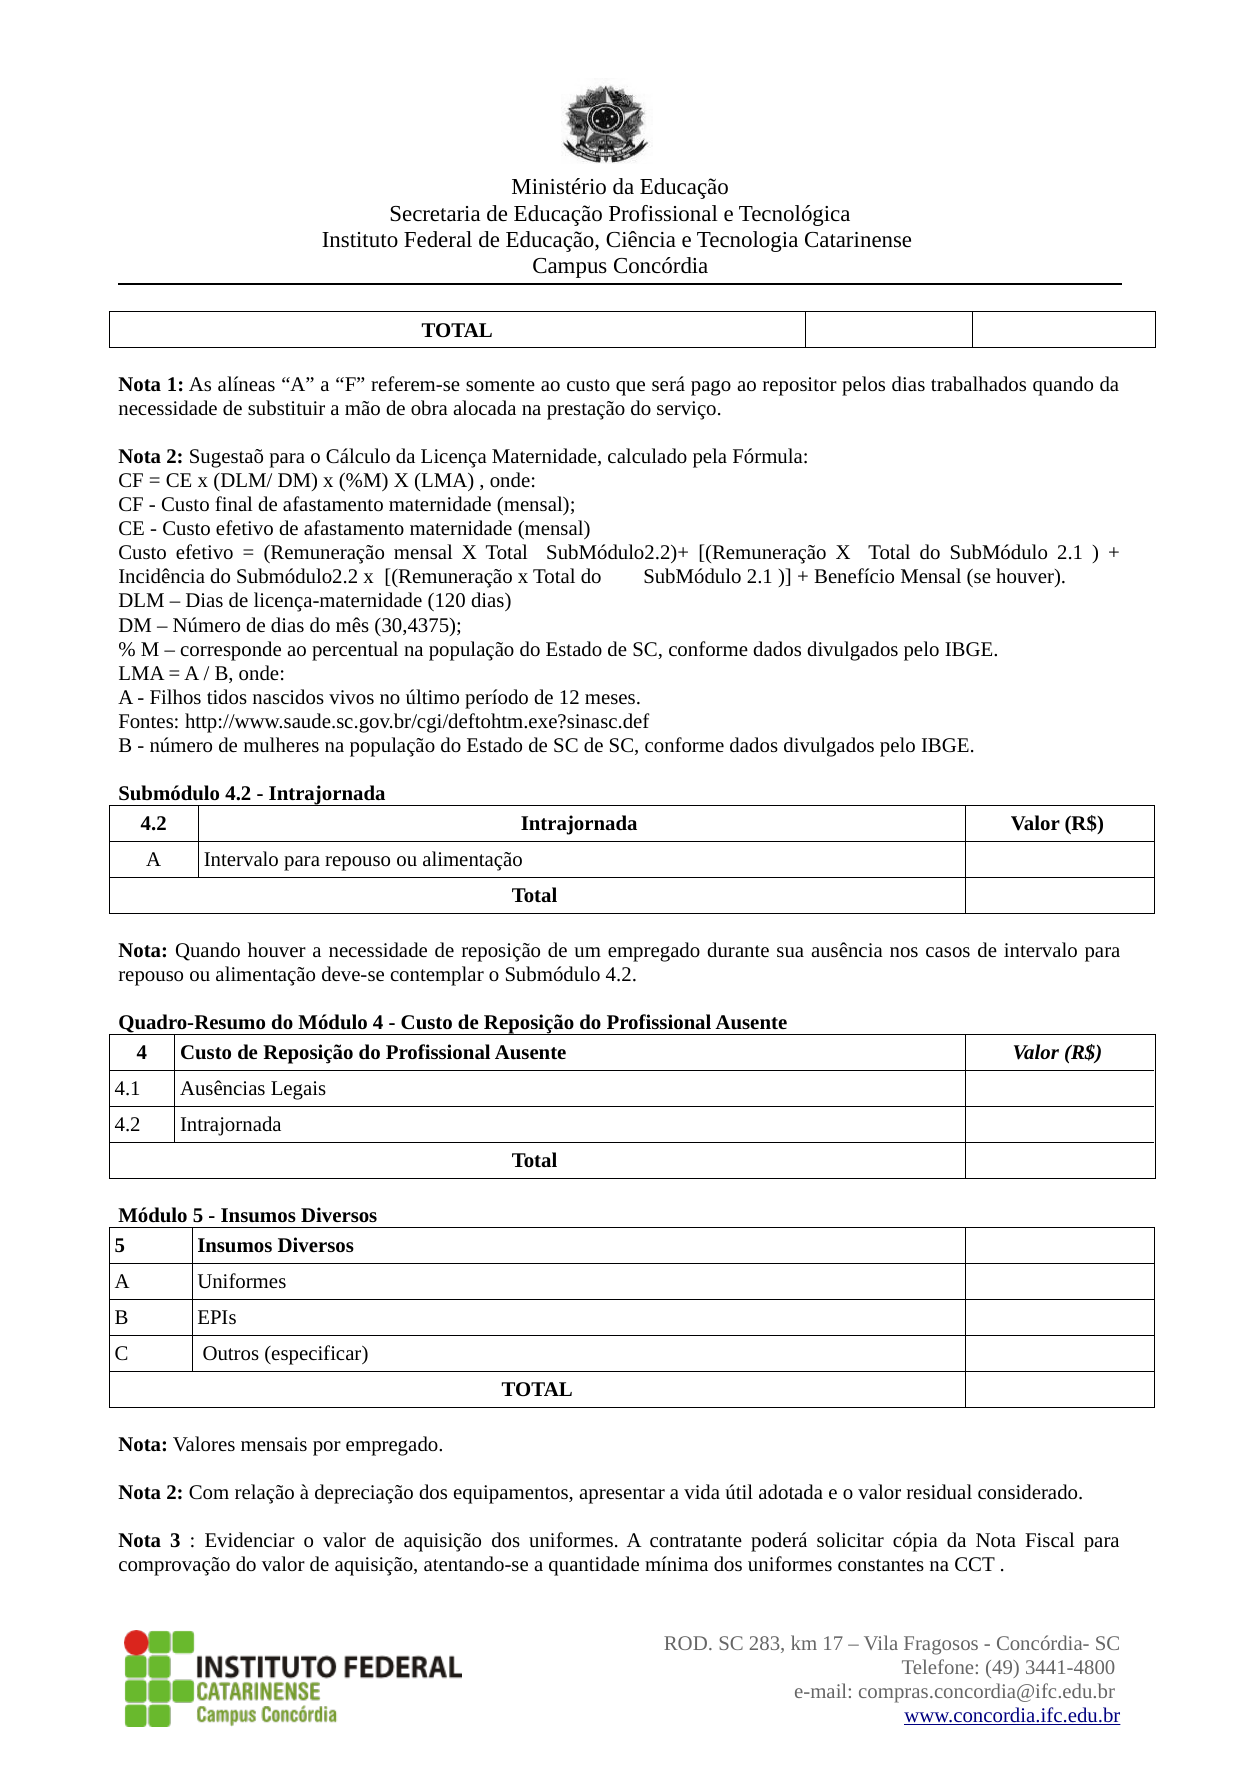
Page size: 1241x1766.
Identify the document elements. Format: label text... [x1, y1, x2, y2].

table_cell TOTAL [110, 1372, 965, 1407]
table_cell [966, 1372, 1154, 1407]
table_cell A [110, 842, 198, 877]
text DM – Número de dias do mês (30,4375); [118, 612, 1122, 637]
table_header Valor (R$) [966, 806, 1154, 841]
table_cell 4.2 [110, 1107, 174, 1142]
text Nota 2: Sugestaõ para o Cálculo da Licença Maternidade, calculado pela Fórmula: [118, 444, 1122, 468]
table_cell Uniformes [193, 1264, 965, 1299]
table_cell Outros (especificar) [193, 1336, 965, 1371]
table_header 4 [110, 1035, 174, 1070]
text LMA = A / B, onde: [118, 661, 1122, 685]
table_cell Intervalo para repouso ou alimentação [199, 842, 965, 877]
text Nota: Valores mensais por empregado. [118, 1432, 1122, 1456]
table_header 4.2 [110, 806, 198, 841]
text CF = CE x (DLM/ DM) x (%M) X (LMA) , onde: [118, 468, 1122, 492]
table_header Custo de Reposição do Profissional Ausente [175, 1035, 965, 1070]
table_cell [966, 1106, 1155, 1142]
table_header 5 [110, 1228, 192, 1263]
text Fontes: http://www.saude.sc.gov.br/cgi/deftohtm.exe?sinasc.def [118, 709, 1122, 733]
text A - Filhos tidos nascidos vivos no último período de 12 meses. [118, 685, 1122, 709]
table_cell Ausências Legais [175, 1071, 965, 1106]
table_header Intrajornada [199, 806, 965, 841]
table_cell Intrajornada [175, 1107, 965, 1142]
table_cell [806, 312, 972, 347]
table_cell [966, 878, 1154, 913]
table_cell [966, 1070, 1155, 1106]
table_cell A [110, 1264, 192, 1299]
text Nota 1: As alíneas “A” a “F” referem-se somente ao custo que será pago ao repositor pelos dias trabalhados quando da necessidade de substituir a mão de obra alocada na prestação do serviço. [118, 372, 1122, 420]
text CF - Custo final de afastamento maternidade (mensal); [118, 492, 1122, 516]
table_cell [966, 842, 1154, 877]
text Quadro-Resumo do Módulo 4 - Custo de Reposição do Profissional Ausente [118, 1010, 1122, 1034]
table_cell B [110, 1300, 192, 1335]
text DLM – Dias de licença-maternidade (120 dias) [118, 588, 1122, 612]
table_header [966, 1228, 1154, 1263]
table_header Valor (R$) [966, 1035, 1155, 1070]
table_cell [966, 1142, 1155, 1178]
text Nota: Quando houver a necessidade de reposição de um empregado durante sua ausência nos casos de intervalo para repouso ou alimentação deve-se contemplar o Submódulo 4.2. [118, 938, 1122, 986]
picture [124, 1630, 462, 1727]
table_cell [973, 312, 1155, 347]
table_cell [966, 1336, 1154, 1371]
table_cell [966, 1300, 1154, 1335]
text Módulo 5 - Insumos Diversos [118, 1203, 1122, 1227]
text % M – corresponde ao percentual na população do Estado de SC, conforme dados divulgados pelo IBGE. [118, 637, 1122, 661]
table_cell [966, 1264, 1154, 1299]
table_cell EPIs [193, 1300, 965, 1335]
table_cell Total [110, 1143, 965, 1178]
text Nota 2: Com relação à depreciação dos equipamentos, apresentar a vida útil adotada e o valor residual considerado. [118, 1480, 1122, 1504]
table_cell TOTAL [110, 312, 805, 347]
text CE - Custo efetivo de afastamento maternidade (mensal) [118, 516, 1122, 540]
table_cell Total [110, 878, 965, 913]
table_cell 4.1 [110, 1071, 174, 1106]
table_cell C [110, 1336, 192, 1371]
text Nota 3 : Evidenciar o valor de aquisição dos uniformes. A contratante poderá solicitar cópia da Nota Fiscal para comprovação do valor de aquisição, atentando-se a quantidade mínima dos uniformes constantes na CCT . [118, 1528, 1122, 1576]
text B - número de mulheres na população do Estado de SC de SC, conforme dados divulgados pelo IBGE. [118, 733, 1122, 757]
text Submódulo 4.2 - Intrajornada [118, 781, 1122, 805]
table_header Insumos Diversos [193, 1228, 965, 1263]
text Custo efetivo = (Remuneração mensal X Total SubMódulo2.2)+ [(Remuneração X Total do SubMódulo 2.1 ) + Incidência do Submódulo2.2 x [(Remuneração x Total do SubMódulo 2.1 )] + Benefício Mensal (se houver). [118, 540, 1122, 588]
